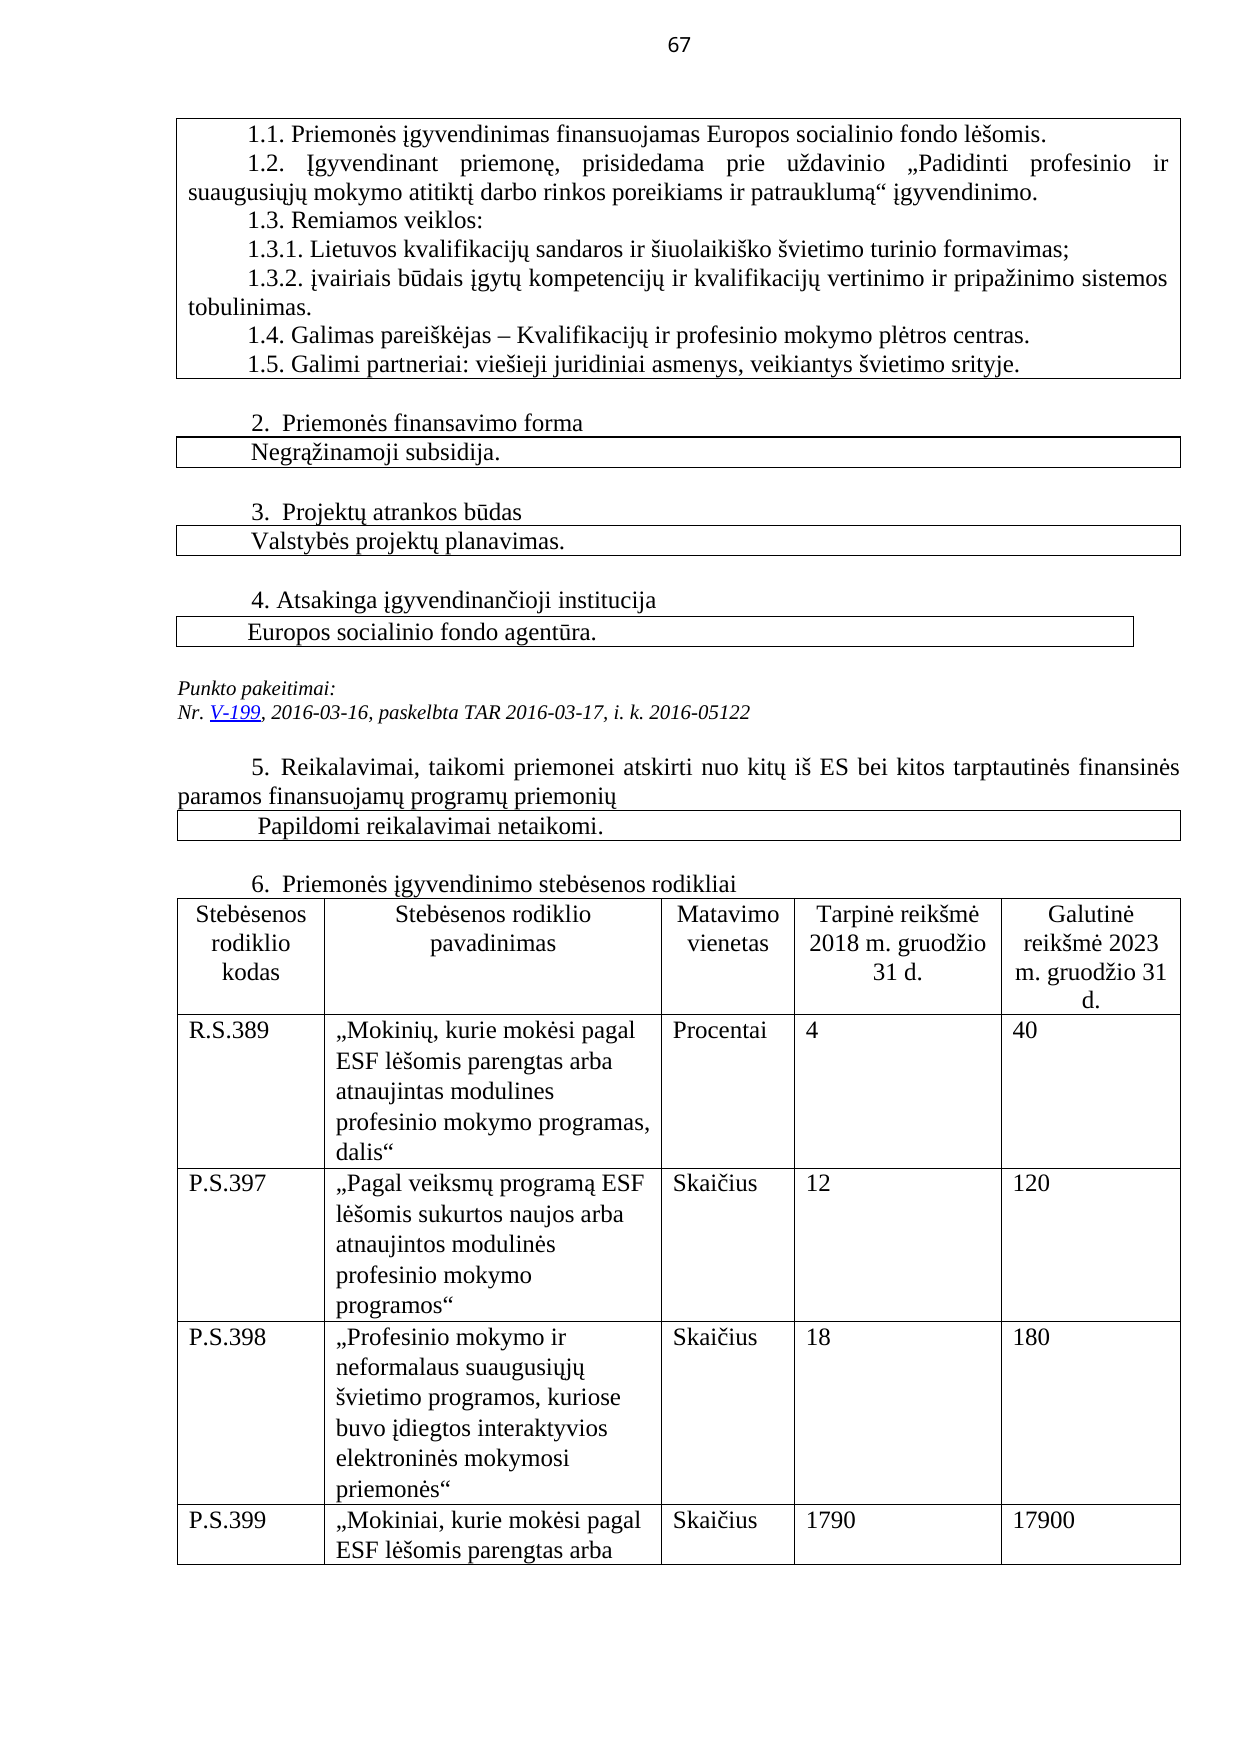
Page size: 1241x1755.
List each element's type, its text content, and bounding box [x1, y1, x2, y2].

text 2. Priemonės finansavimo forma [251, 408, 1181, 436]
text 5. Reikalavimai, taikomi priemonei atskirti nuo kitų iš ES bei kitos tarptautinės finansinės paramos finansuojamų programų priemonių [177, 752, 1181, 810]
text Nr. V-199, 2016-03-16, paskelbta TAR 2016-03-17, i. k. 2016-05122 [177, 700, 1181, 724]
table_cell R.S.389 [178, 1015, 324, 1167]
table_header Tarpinė reikšmė 2018 m. gruodžio 31 d. [795, 899, 1001, 1014]
table_cell 1790 [795, 1505, 1001, 1564]
table_cell P.S.397 [178, 1169, 324, 1321]
table_cell „Mokinių, kurie mokėsi pagal ESF lėšomis parengtas arba atnaujintas modulines profesinio mokymo programas, dalis“ [325, 1015, 661, 1167]
table_header Matavimo vienetas [662, 899, 794, 1014]
table_cell 40 [1002, 1015, 1180, 1167]
table_header Papildomi reikalavimai netaikomi. [178, 811, 1180, 840]
table_cell 1.4. Galimas pareiškėjas – Kvalifikacijų ir profesinio mokymo plėtros centras. [177, 320, 1180, 349]
table_cell P.S.399 [178, 1505, 324, 1564]
table_cell 17900 [1002, 1505, 1180, 1564]
table_cell 120 [1002, 1169, 1180, 1321]
text 6. Priemonės įgyvendinimo stebėsenos rodikliai [251, 869, 1181, 898]
table_cell „Pagal veiksmų programą ESF lėšomis sukurtos naujos arba atnaujintos modulinės profesinio mokymo programos“ [325, 1169, 661, 1321]
table_cell 18 [795, 1322, 1001, 1504]
table_header 1.1. Priemonės įgyvendinimas finansuojamas Europos socialinio fondo lėšomis. [177, 119, 1180, 148]
table_header Europos socialinio fondo agentūra. [177, 617, 1133, 646]
table_header Stebėsenos rodiklio pavadinimas [325, 899, 661, 1014]
table_header Negrąžinamoji subsidija. [177, 438, 1180, 467]
table_cell 1.5. Galimi partneriai: viešieji juridiniai asmenys, veikiantys švietimo srityje. [177, 349, 1180, 378]
table_cell 1.3. Remiamos veiklos: 1.3.1. Lietuvos kvalifikacijų sandaros ir šiuolaikiško švietimo turinio formavimas; 1.3.2. įvairiais būdais įgytų kompetencijų ir kvalifikacijų vertinimo ir pripažinimo sistemos tobulinimas. [177, 205, 1180, 320]
table_cell Skaičius [662, 1322, 794, 1504]
table_header Stebėsenos rodiklio kodas [178, 899, 324, 1014]
table_cell 4 [795, 1015, 1001, 1167]
table_cell „Mokiniai, kurie mokėsi pagal ESF lėšomis parengtas arba [325, 1505, 661, 1564]
table_header Valstybės projektų planavimas. [177, 526, 1180, 555]
table_cell 1.2. Įgyvendinant priemonę, prisidedama prie uždavinio „Padidinti profesinio ir suaugusiųjų mokymo atitiktį darbo rinkos poreikiams ir patrauklumą“ įgyvendinimo. [177, 148, 1180, 205]
table_header Galutinė reikšmė 2023 m. gruodžio 31 d. [1002, 899, 1180, 1014]
table_cell P.S.398 [178, 1322, 324, 1504]
table_cell Procentai [662, 1015, 794, 1167]
table_cell Skaičius [662, 1169, 794, 1321]
table_cell Skaičius [662, 1505, 794, 1564]
table_cell 12 [795, 1169, 1001, 1321]
table_cell 180 [1002, 1322, 1180, 1504]
table_cell „Profesinio mokymo ir neformalaus suaugusiųjų švietimo programos, kuriose buvo įdiegtos interaktyvios elektroninės mokymosi priemonės“ [325, 1322, 661, 1504]
text Punkto pakeitimai: [177, 676, 1181, 700]
text 3. Projektų atrankos būdas [251, 497, 1181, 525]
text 4. Atsakinga įgyvendinančioji institucija [251, 585, 1181, 614]
